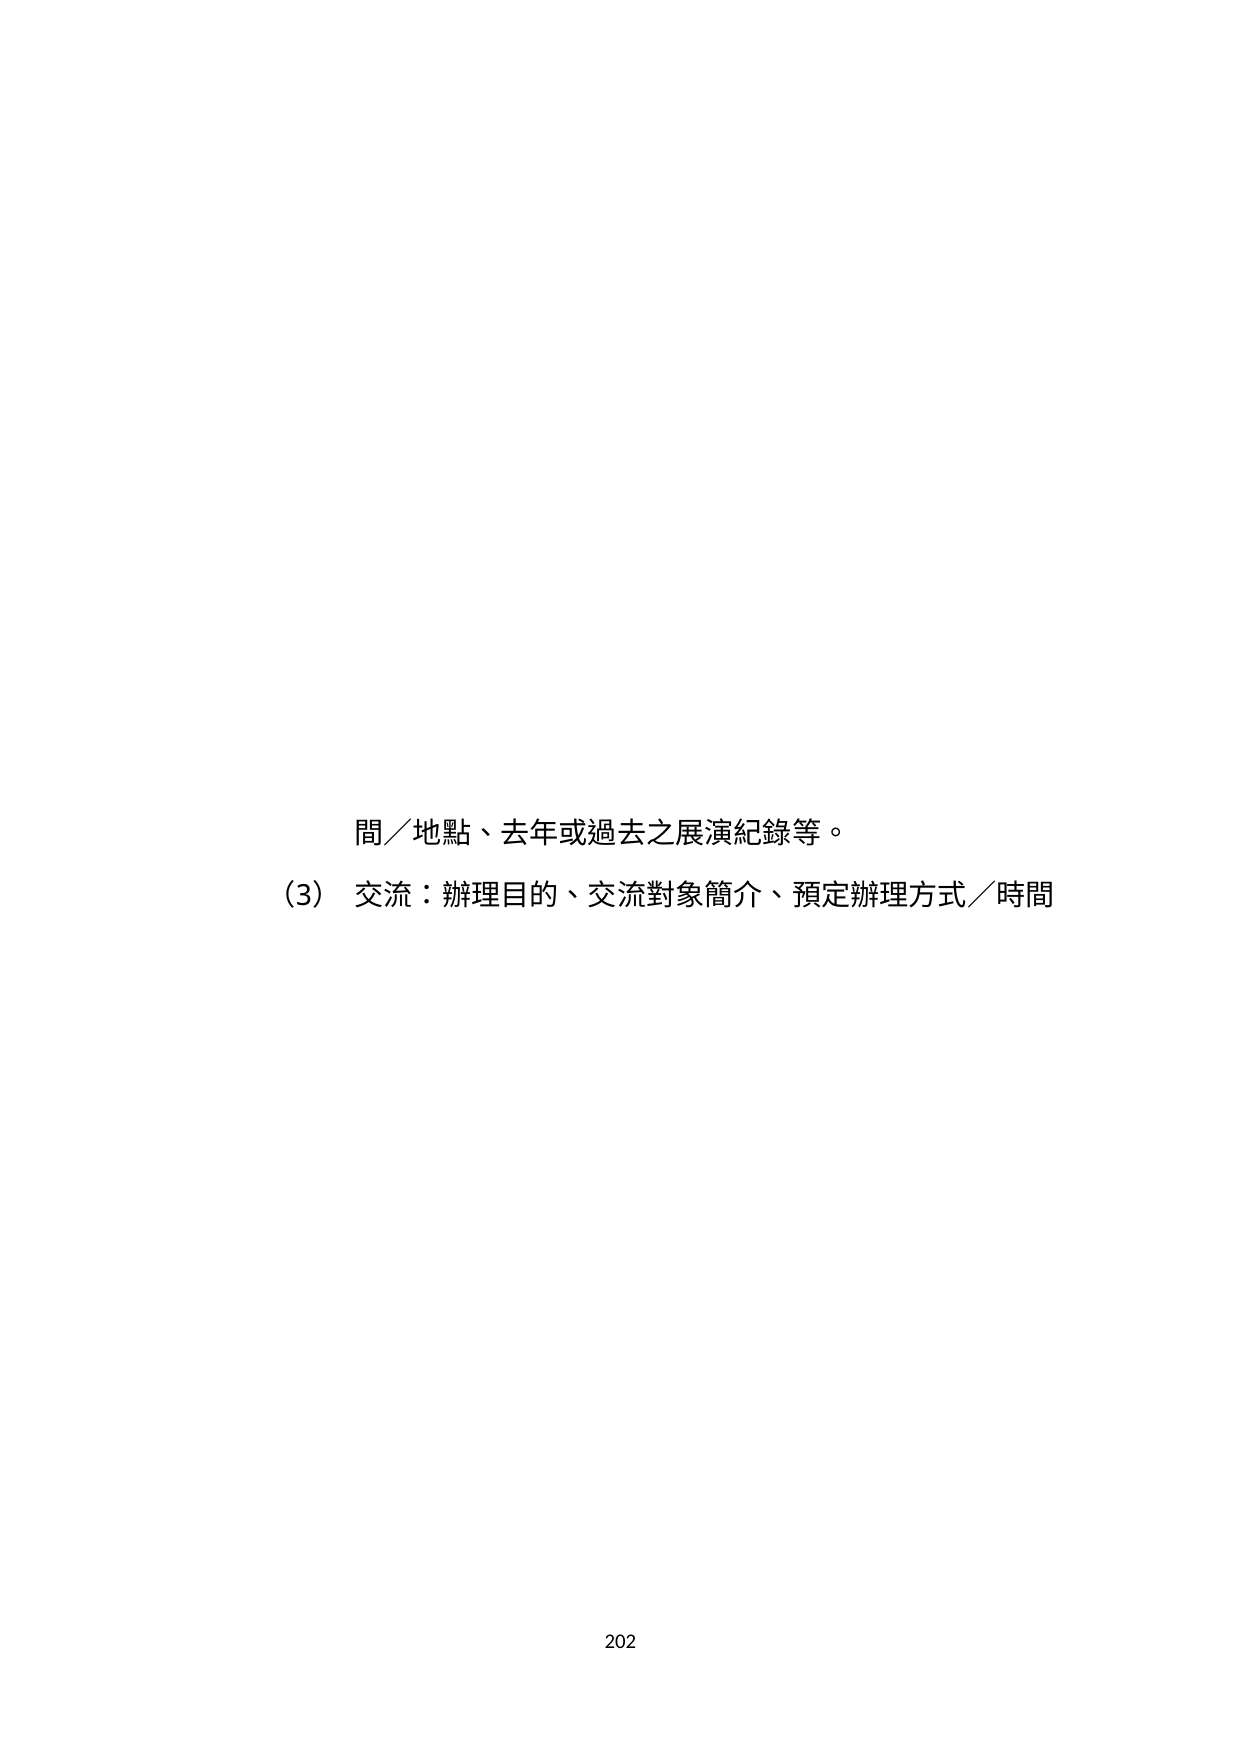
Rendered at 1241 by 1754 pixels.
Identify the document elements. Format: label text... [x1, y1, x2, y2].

list 交流：辦理目的、交流對象簡介、預定辦理方式／時間 [266, 852, 1063, 914]
list 間／地點、去年或過去之展演紀錄等。 [266, 789, 1063, 852]
